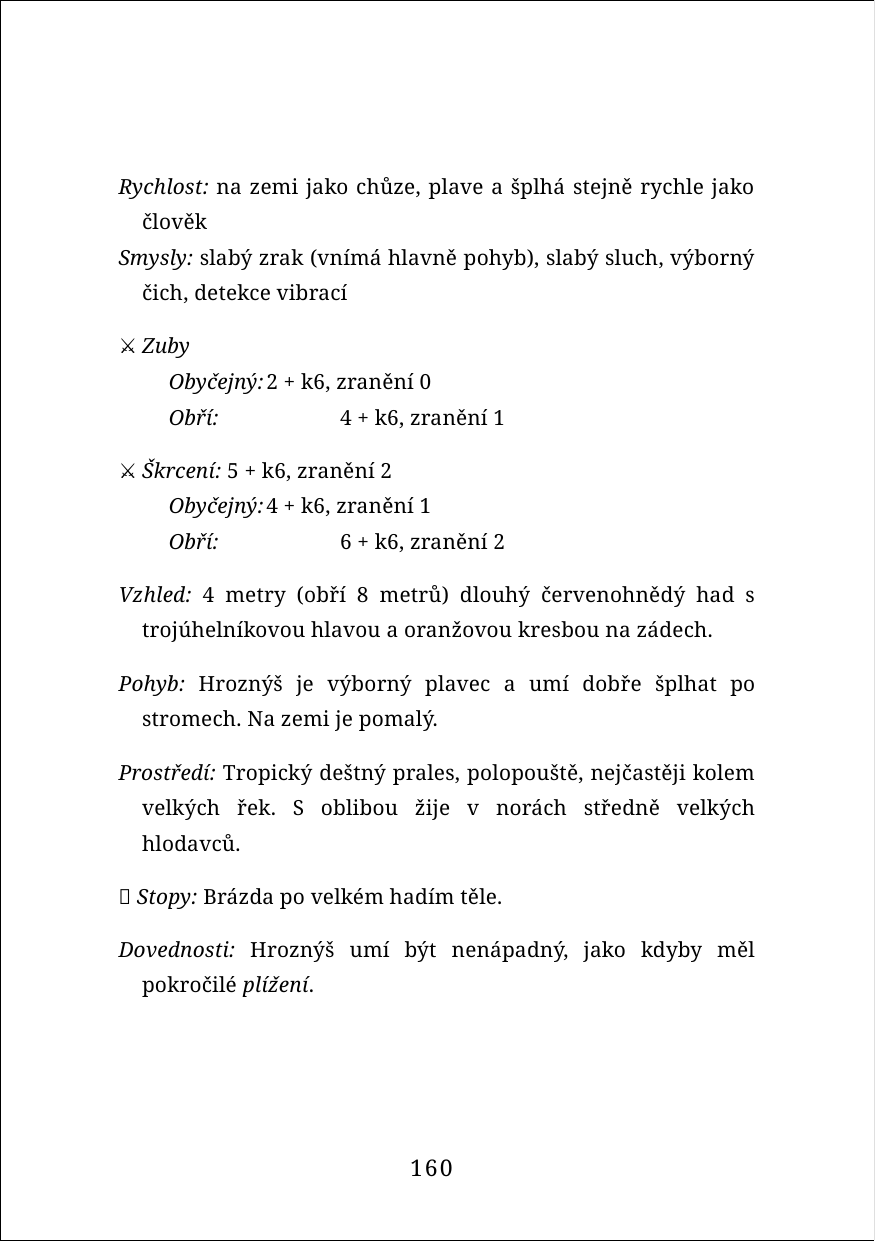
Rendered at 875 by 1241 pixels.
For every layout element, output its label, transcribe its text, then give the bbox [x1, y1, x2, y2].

text ⚔ Škrcení: 5 + k6, zranění 2 [118, 456, 756, 484]
text Pohyb: Hroznýš je výborný plavec a umí dobře šplhat po stromech. Na zemi je pomalý. [118, 669, 756, 733]
text Obyčejný: 4 + k6, zranění 1 [168, 491, 756, 520]
text ⚔ Zuby [118, 332, 756, 360]
text Obyčejný: 2 + k6, zranění 0 [168, 367, 756, 396]
text Obří: 4 + k6, zranění 1 [168, 403, 756, 431]
text Smysly: slabý zrak (vnímá hlavně pohyb), slabý sluch, výborný čich, detekce vibrací [118, 243, 756, 307]
text 👣 Stopy: Brázda po velkém hadím těle. [118, 882, 756, 910]
text Dovednosti: Hroznýš umí být nenápadný, jako kdyby měl pokročilé plížení. [118, 935, 756, 999]
text Obří: 6 + k6, zranění 2 [168, 527, 756, 555]
text Rychlost: na zemi jako chůze, plave a šplhá stejně rychle jako člověk [118, 172, 756, 236]
text Prostředí: Tropický deštný prales, polopouště, nejčastěji kolem velkých řek. S oblibou žije v norách středně velkých hlodavců. [118, 758, 756, 857]
text Vzhled: 4 metry (obří 8 metrů) dlouhý červenohnědý had s trojúhelníkovou hlavou a oranžovou kresbou na zádech. [118, 580, 756, 644]
